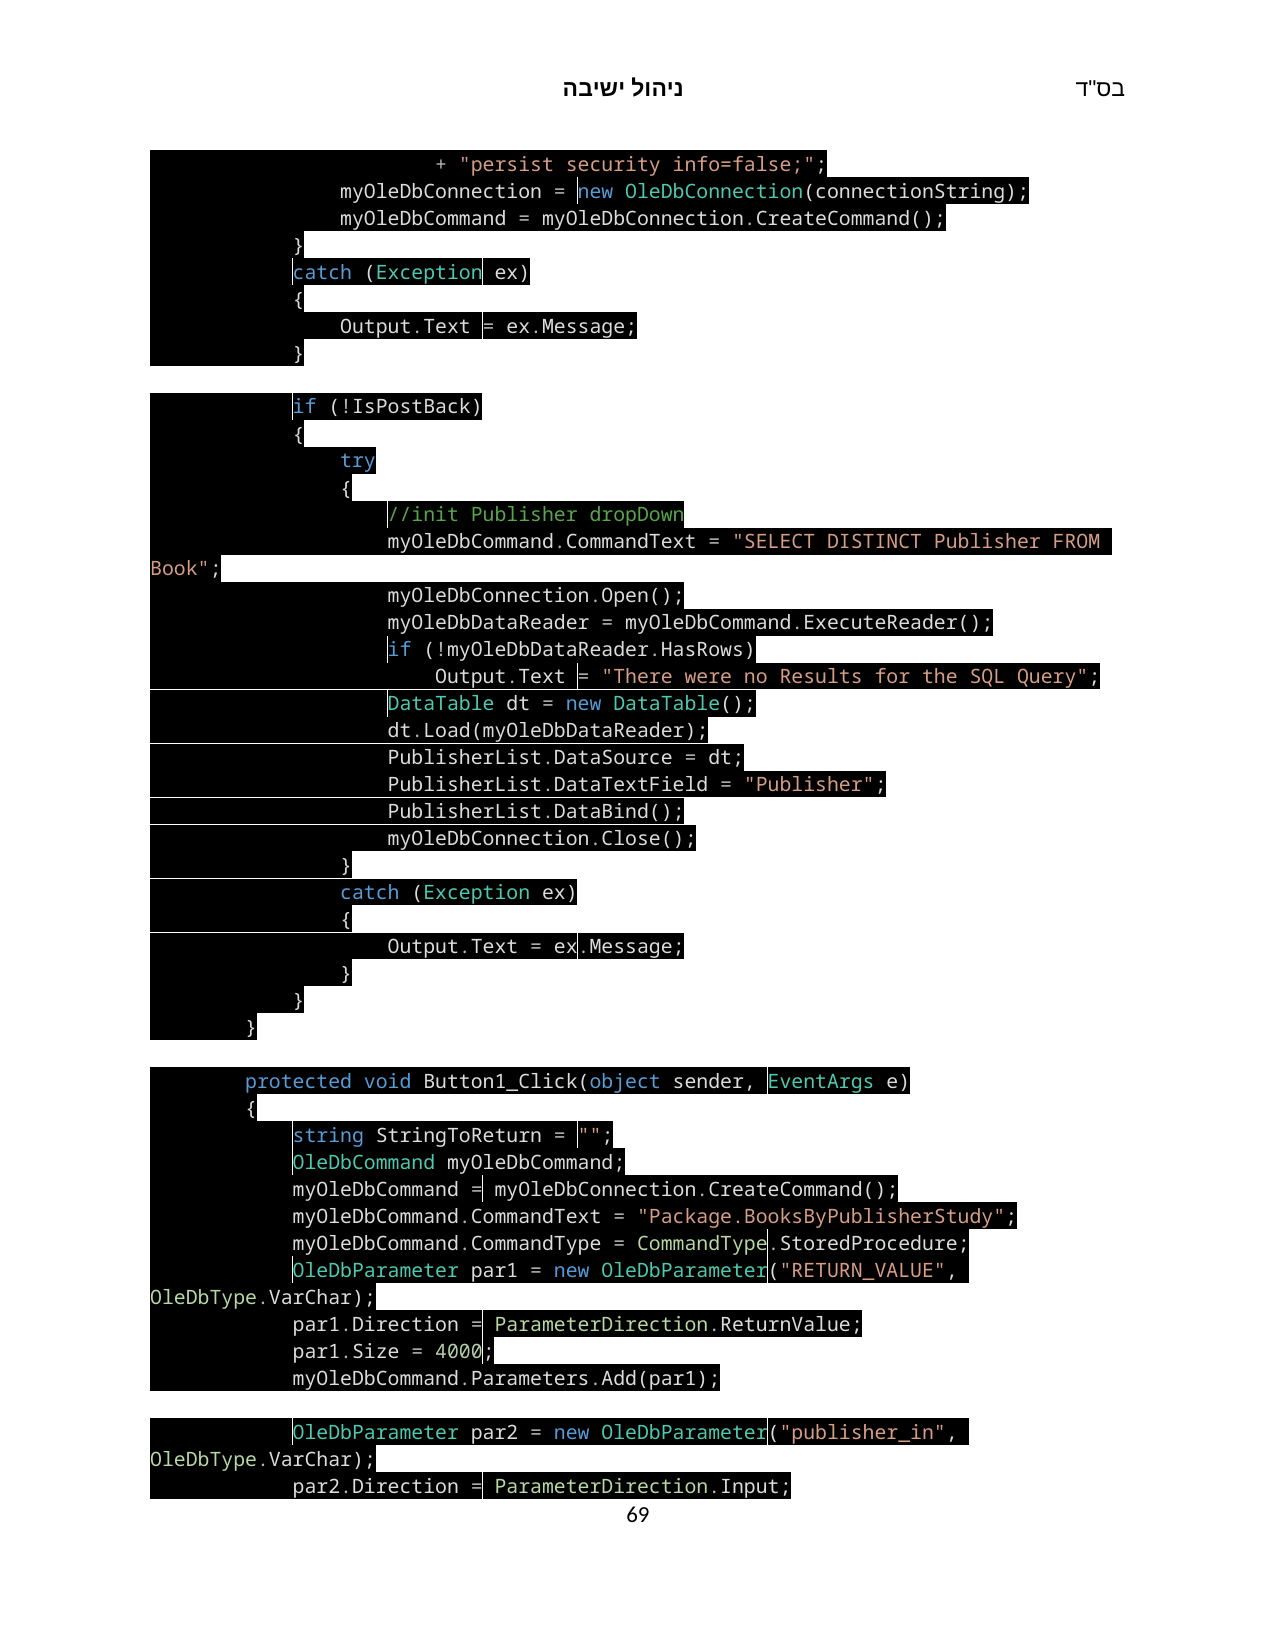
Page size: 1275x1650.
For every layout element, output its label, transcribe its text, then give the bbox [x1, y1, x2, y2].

text myOleDbCommand.Parameters.Add(par1); [150, 1364, 1125, 1391]
text } [150, 851, 1125, 878]
text OleDbCommand myOleDbCommand; [150, 1148, 1125, 1175]
text catch (Exception ex) [150, 258, 1125, 285]
text myOleDbDataReader = myOleDbCommand.ExecuteReader(); [150, 609, 1125, 636]
text } [150, 231, 1125, 258]
text { [150, 285, 1125, 312]
text OleDbParameter par1 = new OleDbParameter("RETURN_VALUE", OleDbType.VarChar); [150, 1256, 1125, 1310]
text } [150, 1013, 1125, 1040]
text myOleDbCommand = myOleDbConnection.CreateCommand(); [150, 1175, 1125, 1202]
text string StringToReturn = ""; [150, 1121, 1125, 1148]
text myOleDbConnection.Close(); [150, 824, 1125, 851]
text protected void Button1_Click(object sender, EventArgs e) [150, 1067, 1125, 1094]
text myOleDbCommand = myOleDbConnection.CreateCommand(); [150, 204, 1125, 231]
text par2.Direction = ParameterDirection.Input; [150, 1472, 1125, 1499]
text { [150, 1094, 1125, 1121]
text //init Publisher dropDown [150, 501, 1125, 528]
text } [150, 959, 1125, 986]
text OleDbParameter par2 = new OleDbParameter("publisher_in", OleDbType.VarChar); [150, 1418, 1125, 1472]
text myOleDbCommand.CommandText = "SELECT DISTINCT Publisher FROM Book"; [150, 528, 1125, 582]
text PublisherList.DataSource = dt; [150, 743, 1125, 771]
text par1.Direction = ParameterDirection.ReturnValue; [150, 1310, 1125, 1337]
text } [150, 339, 1125, 366]
text if (!myOleDbDataReader.HasRows) [150, 636, 1125, 663]
text myOleDbCommand.CommandText = "Package.BooksByPublisherStudy"; [150, 1202, 1125, 1229]
text myOleDbCommand.CommandType = CommandType.StoredProcedure; [150, 1229, 1125, 1256]
text } [150, 986, 1125, 1013]
text myOleDbConnection.Open(); [150, 582, 1125, 609]
text par1.Size = 4000; [150, 1337, 1125, 1364]
text dt.Load(myOleDbDataReader); [150, 717, 1125, 743]
text catch (Exception ex) [150, 878, 1125, 905]
text try [150, 447, 1125, 474]
text Output.Text = ex.Message; [150, 312, 1125, 339]
text PublisherList.DataTextField = "Publisher"; [150, 771, 1125, 797]
text PublisherList.DataBind(); [150, 797, 1125, 824]
text if (!IsPostBack) [150, 393, 1125, 420]
text { [150, 474, 1125, 501]
text { [150, 905, 1125, 932]
text Output.Text = "There were no Results for the SQL Query"; [150, 663, 1125, 689]
text myOleDbConnection = new OleDbConnection(connectionString); [150, 177, 1125, 204]
text DataTable dt = new DataTable(); [150, 689, 1125, 717]
text + "persist security info=false;"; [150, 150, 1125, 177]
text Output.Text = ex.Message; [150, 932, 1125, 959]
text { [150, 420, 1125, 447]
